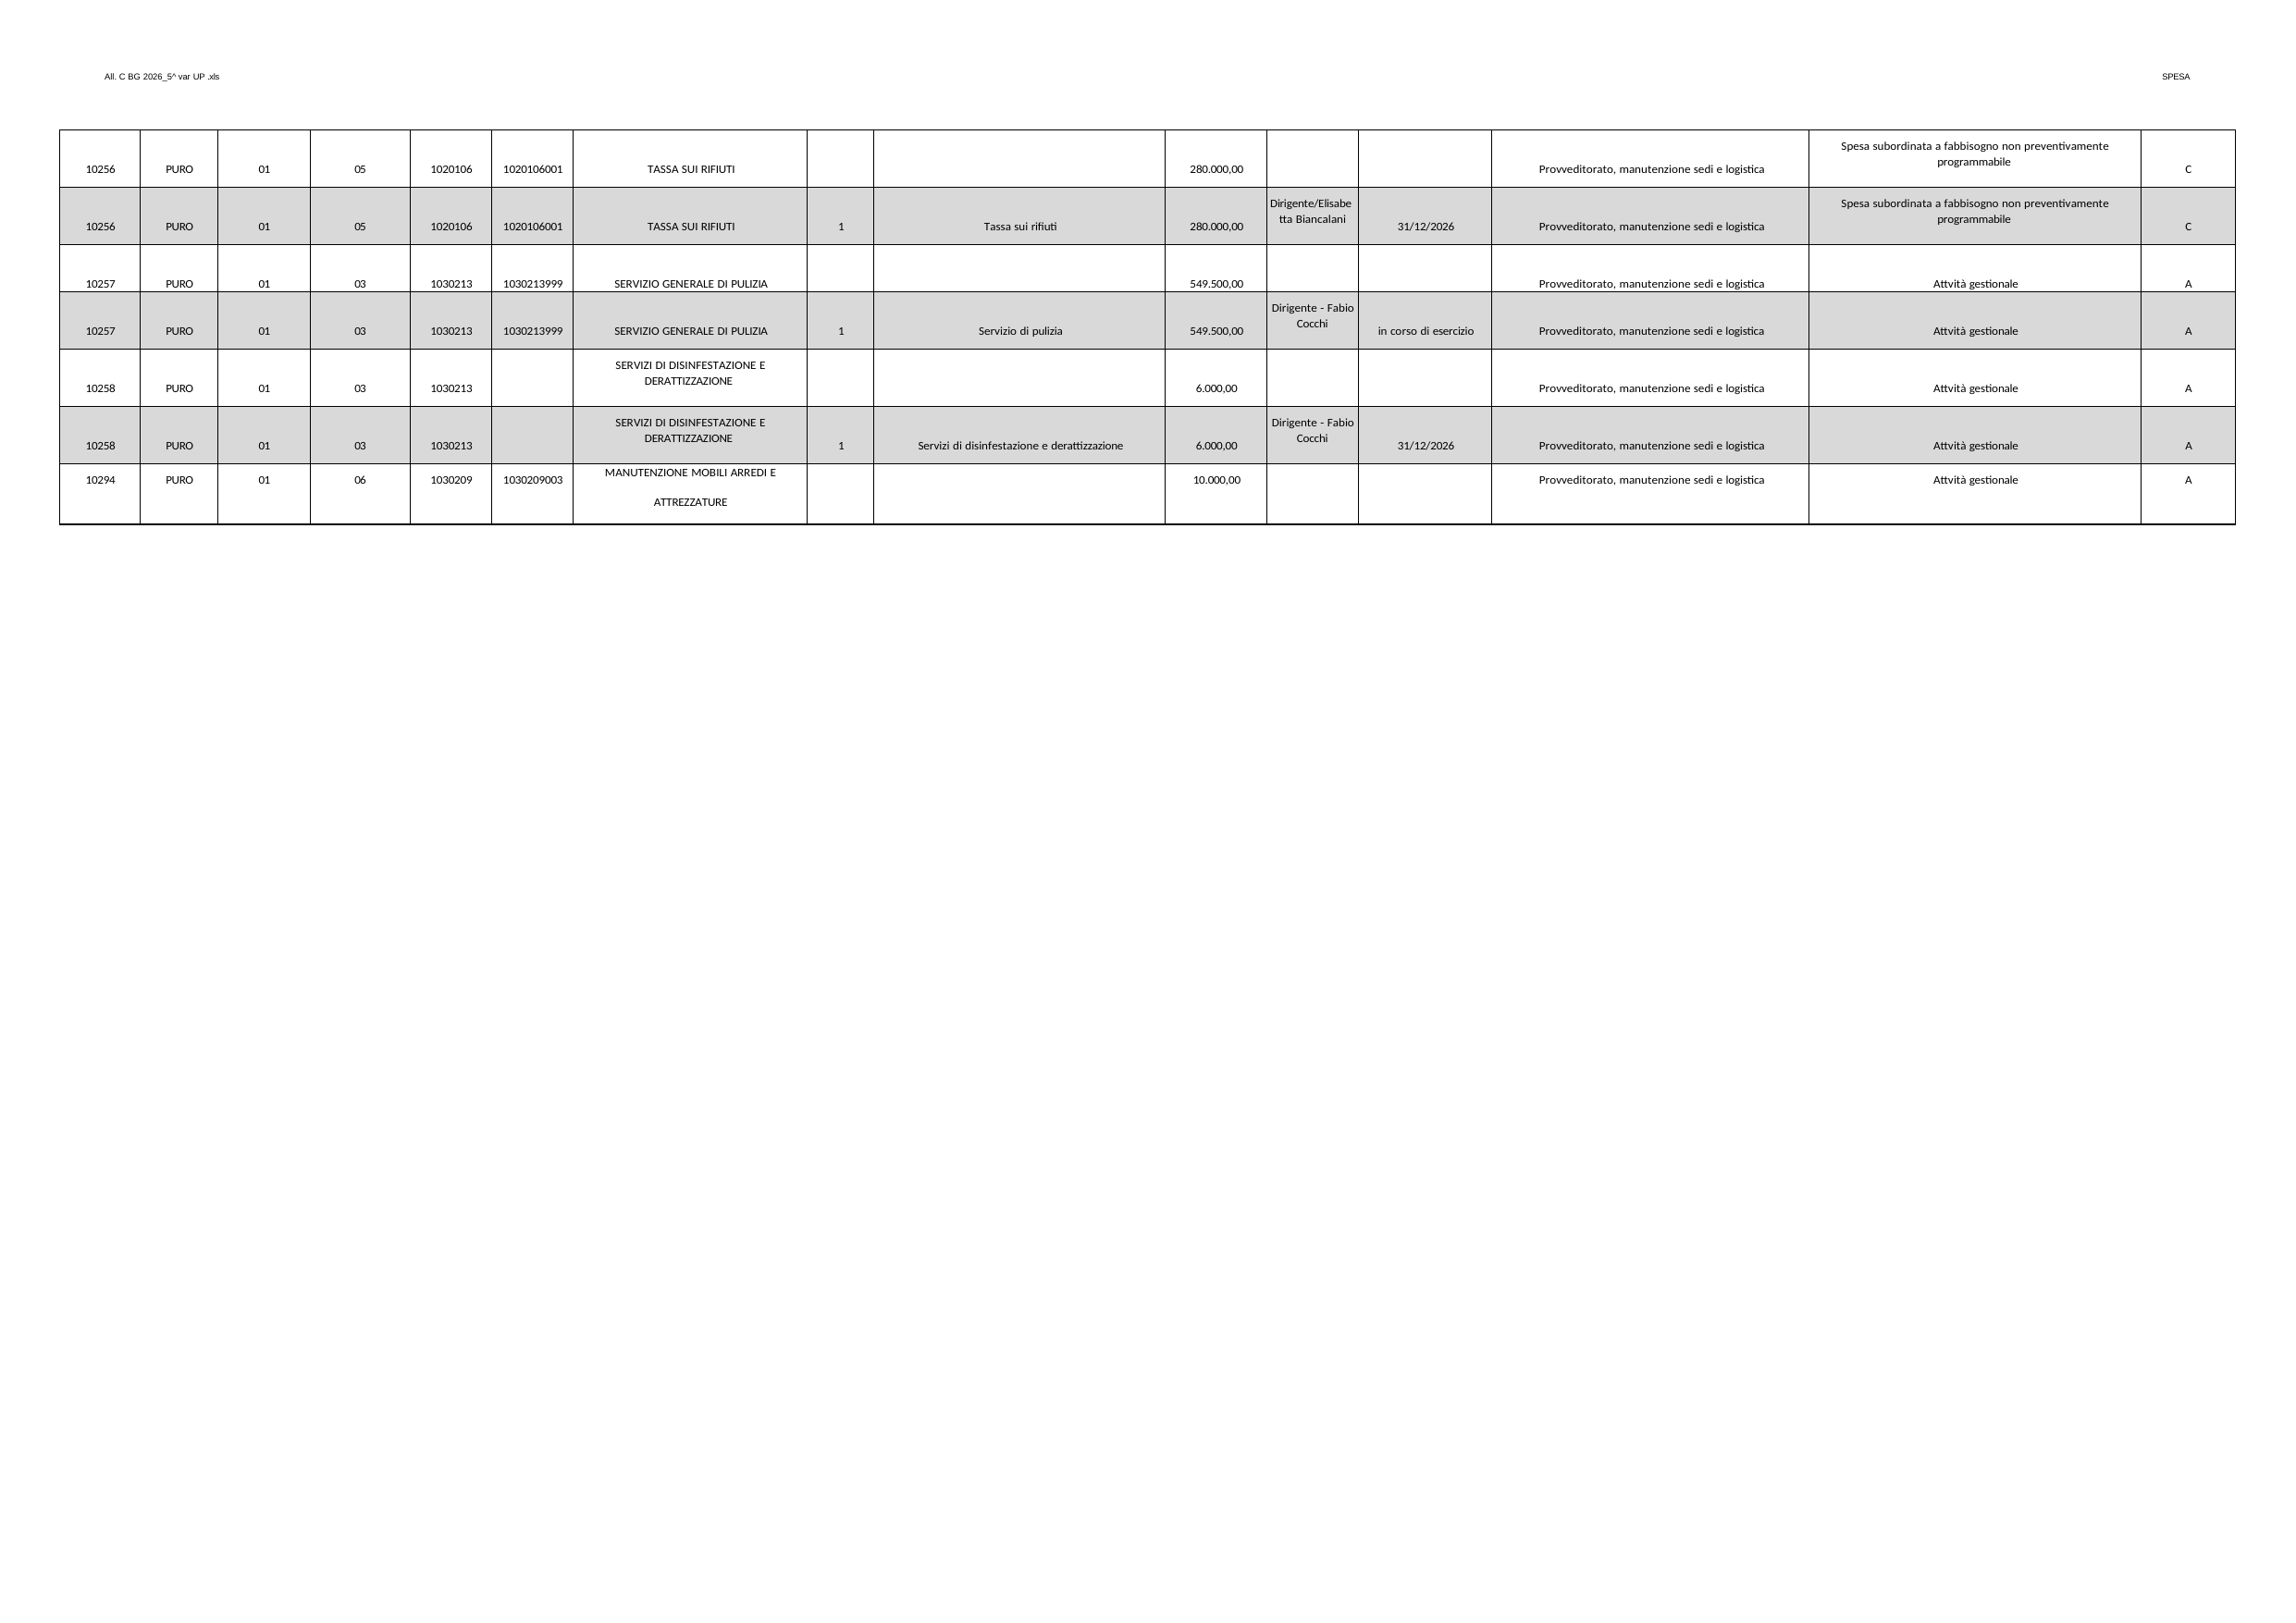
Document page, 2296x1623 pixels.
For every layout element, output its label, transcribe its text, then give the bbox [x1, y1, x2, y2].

table_cell [1267, 464, 1358, 523]
table_cell 1030209003 [492, 464, 573, 523]
table_cell 1020106 [411, 130, 491, 187]
table_cell [808, 130, 873, 187]
table_cell 1030213 [411, 245, 491, 291]
table_cell 1 [808, 188, 873, 244]
table_cell 1030209 [411, 464, 491, 523]
table_cell 31/12/2026 [1359, 188, 1491, 244]
table_cell [874, 464, 1165, 523]
table_cell 1030213999 [492, 245, 573, 291]
table_cell PURO [141, 350, 217, 406]
table_cell 1 [808, 292, 873, 349]
table_cell 01 [218, 292, 310, 349]
table_cell Provveditorato, manutenzione sedi e logistica [1492, 245, 1808, 291]
table_cell 1020106001 [492, 188, 573, 244]
table_cell PURO [141, 292, 217, 349]
table_cell PURO [141, 245, 217, 291]
table_cell 1030213 [411, 350, 491, 406]
table_cell 01 [218, 350, 310, 406]
table_cell C [2142, 188, 2235, 244]
table_cell [874, 130, 1165, 187]
table_cell A [2142, 245, 2235, 291]
table_cell 31/12/2026 [1359, 407, 1491, 463]
table_cell Attvità gestionale [1809, 407, 2141, 463]
table_cell Attvità gestionale [1809, 292, 2141, 349]
table_cell A [2142, 350, 2235, 406]
table_cell SERVIZIO GENERALE DI PULIZIA [574, 245, 807, 291]
table_cell Dirigente - Fabio Cocchi [1267, 292, 1358, 349]
table_cell [808, 245, 873, 291]
table_cell TASSA SUI RIFIUTI [574, 188, 807, 244]
table_cell MANUTENZIONE MOBILI ARREDI E ATTREZZATURE [574, 464, 807, 523]
table_cell Servizi di disinfestazione e derattizzazione [874, 407, 1165, 463]
table_cell 10258 [60, 407, 140, 463]
table_cell [808, 464, 873, 523]
table_cell Spesa subordinata a fabbisogno non preventivamente programmabile [1809, 130, 2141, 187]
table_cell TASSA SUI RIFIUTI [574, 130, 807, 187]
table_cell C [2142, 130, 2235, 187]
table_cell 01 [218, 130, 310, 187]
table_cell 10257 [60, 245, 140, 291]
table_cell [874, 350, 1165, 406]
table_cell [1267, 245, 1358, 291]
table_cell 10256 [60, 130, 140, 187]
table_cell in corso di esercizio [1359, 292, 1491, 349]
table_cell 03 [311, 292, 410, 349]
table_cell A [2142, 292, 2235, 349]
table_cell 10257 [60, 292, 140, 349]
table_cell PURO [141, 407, 217, 463]
table_cell 01 [218, 188, 310, 244]
table_cell [1359, 350, 1491, 406]
table_cell 06 [311, 464, 410, 523]
table_cell A [2142, 407, 2235, 463]
table_cell [1359, 464, 1491, 523]
table_cell Dirigente - Fabio Cocchi [1267, 407, 1358, 463]
table_cell 1030213 [411, 407, 491, 463]
table_cell [492, 407, 573, 463]
table_cell Attvità gestionale [1809, 350, 2141, 406]
table_cell [492, 350, 573, 406]
table_cell 01 [218, 245, 310, 291]
table_cell 280.000,00 [1166, 188, 1266, 244]
table_cell [808, 350, 873, 406]
table_cell SERVIZIO GENERALE DI PULIZIA [574, 292, 807, 349]
table_cell SERVIZI DI DISINFESTAZIONE E DERATTIZZAZIONE [574, 407, 807, 463]
table_cell Attvità gestionale [1809, 245, 2141, 291]
table_cell 1020106 [411, 188, 491, 244]
table_cell 549.500,00 [1166, 292, 1266, 349]
table_cell Servizio di pulizia [874, 292, 1165, 349]
table_cell 03 [311, 350, 410, 406]
table_cell Provveditorato, manutenzione sedi e logistica [1492, 188, 1808, 244]
table_cell Provveditorato, manutenzione sedi e logistica [1492, 130, 1808, 187]
table_cell 05 [311, 130, 410, 187]
table_cell [1267, 130, 1358, 187]
table_cell 01 [218, 464, 310, 523]
table_cell Dirigente/Elisabe tta Biancalani [1267, 188, 1358, 244]
table_cell Attvità gestionale [1809, 464, 2141, 523]
table_cell 280.000,00 [1166, 130, 1266, 187]
table_cell 1020106001 [492, 130, 573, 187]
table_cell Spesa subordinata a fabbisogno non preventivamente programmabile [1809, 188, 2141, 244]
table_cell Tassa sui rifiuti [874, 188, 1165, 244]
table_cell [874, 245, 1165, 291]
table_cell 6.000,00 [1166, 350, 1266, 406]
table_cell Provveditorato, manutenzione sedi e logistica [1492, 464, 1808, 523]
table_cell [1359, 130, 1491, 187]
table_cell 03 [311, 245, 410, 291]
table_cell 10256 [60, 188, 140, 244]
table_cell PURO [141, 188, 217, 244]
table_cell SERVIZI DI DISINFESTAZIONE E DERATTIZZAZIONE [574, 350, 807, 406]
table_cell A [2142, 464, 2235, 523]
table_cell 1030213999 [492, 292, 573, 349]
table_cell 03 [311, 407, 410, 463]
table_cell Provveditorato, manutenzione sedi e logistica [1492, 407, 1808, 463]
table_cell [1359, 245, 1491, 291]
table_cell [1267, 350, 1358, 406]
table_cell 1030213 [411, 292, 491, 349]
table_cell PURO [141, 464, 217, 523]
table_cell Provveditorato, manutenzione sedi e logistica [1492, 350, 1808, 406]
table_cell 01 [218, 407, 310, 463]
table_cell 10.000,00 [1166, 464, 1266, 523]
table_cell PURO [141, 130, 217, 187]
table_cell 10294 [60, 464, 140, 523]
table_cell 549.500,00 [1166, 245, 1266, 291]
table_cell 1 [808, 407, 873, 463]
table_cell 10258 [60, 350, 140, 406]
table_cell Provveditorato, manutenzione sedi e logistica [1492, 292, 1808, 349]
table_cell 6.000,00 [1166, 407, 1266, 463]
table_cell 05 [311, 188, 410, 244]
